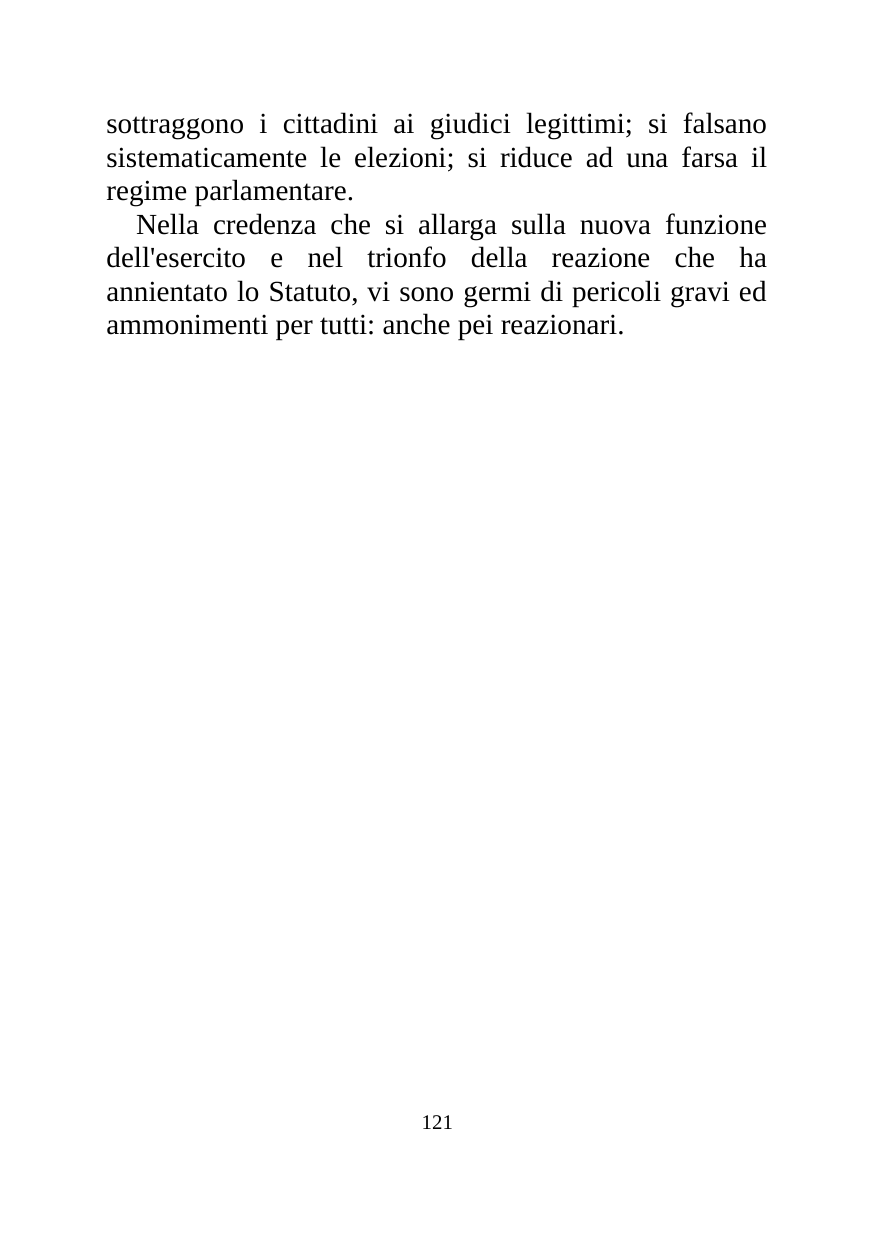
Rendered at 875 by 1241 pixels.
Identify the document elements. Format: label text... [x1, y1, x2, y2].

text sottraggono i cittadini ai giudici legittimi; si falsano sistematicamente le elezioni; si riduce ad una farsa il regime parlamentare. [106, 106, 768, 207]
text Nella credenza che si allarga sulla nuova funzione dell'esercito e nel trionfo della reazione che ha annientato lo Statuto, vi sono germi di pericoli gravi ed ammonimenti per tutti: anche pei reazionari. [106, 207, 768, 341]
